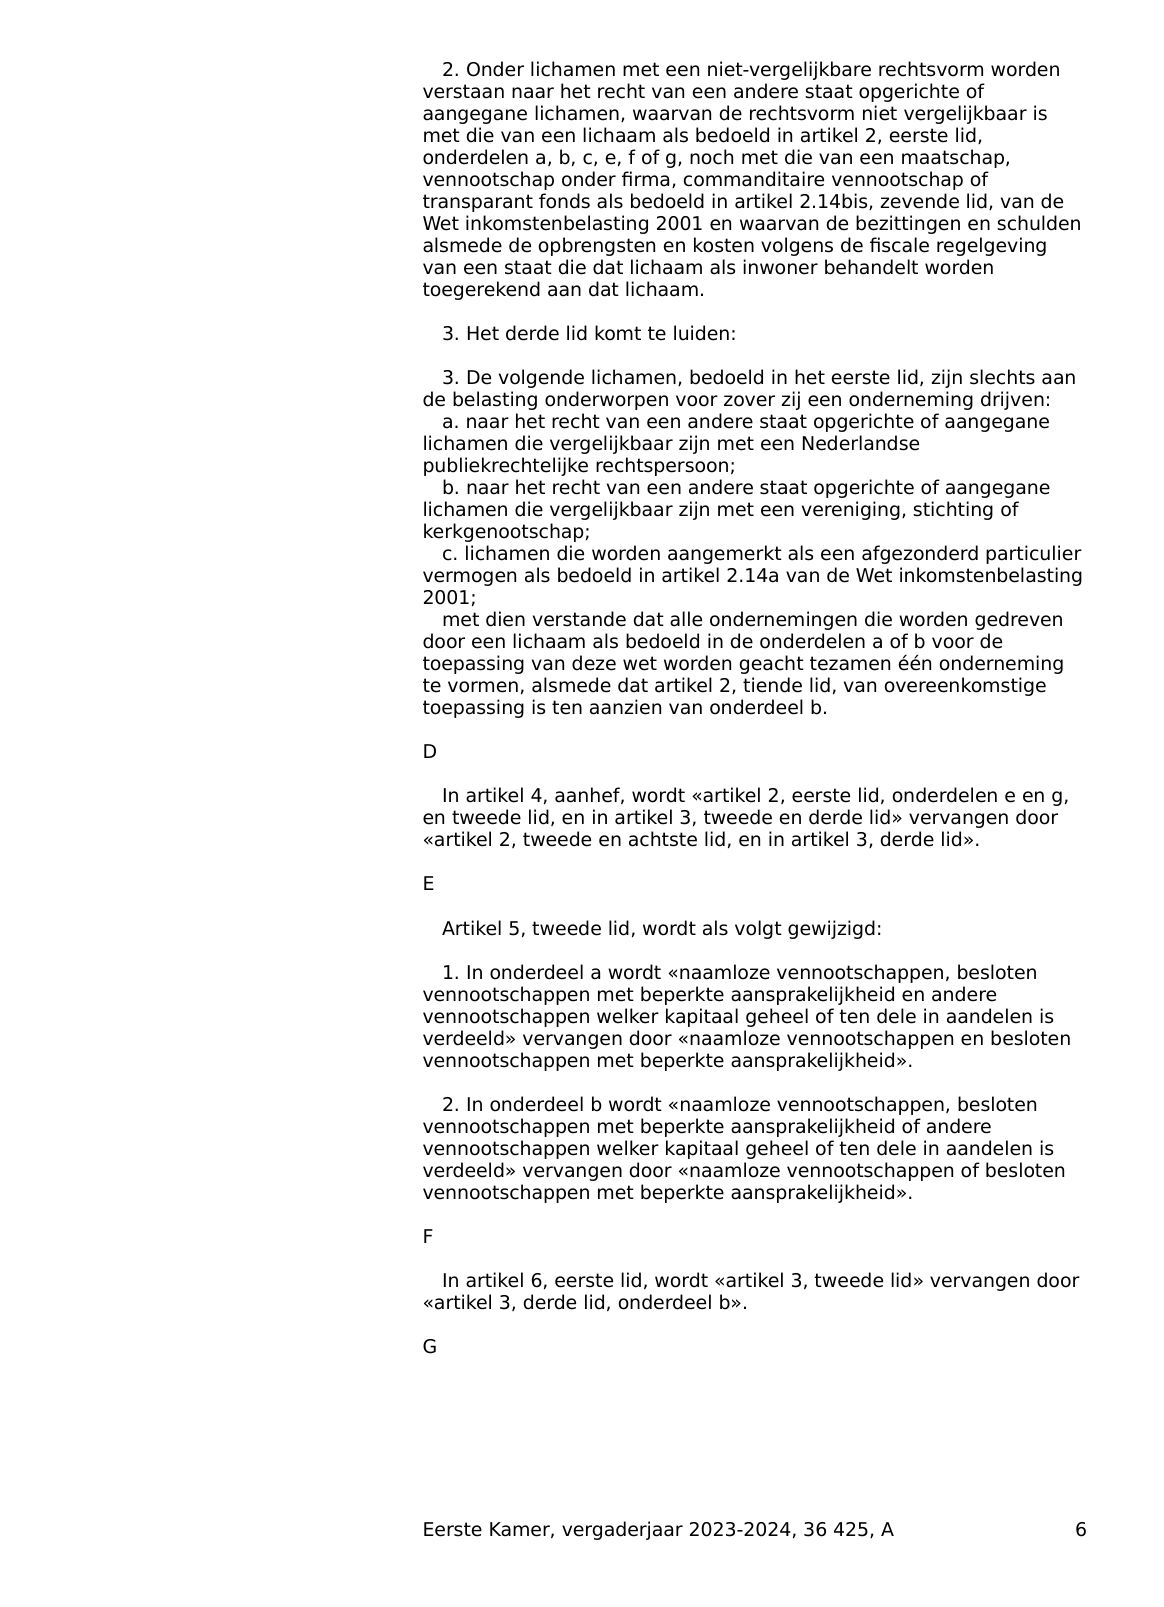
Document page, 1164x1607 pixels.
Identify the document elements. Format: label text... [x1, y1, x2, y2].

text D [422, 741, 1087, 763]
text 1. In onderdeel a wordt «naamloze vennootschappen, besloten vennootschappen met beperkte aansprakelijkheid en andere vennootschappen welker kapitaal geheel of ten dele in aandelen is verdeeld» vervangen door «naamloze vennootschappen en besloten vennootschappen met beperkte aansprakelijkheid». [422, 962, 1087, 1072]
text 3. Het derde lid komt te luiden: [422, 323, 1087, 345]
text E [422, 873, 1087, 895]
text 2. Onder lichamen met een niet-vergelijkbare rechtsvorm worden verstaan naar het recht van een andere staat opgerichte of aangegane lichamen, waarvan de rechtsvorm niet vergelijkbaar is met die van een lichaam als bedoeld in artikel 2, eerste lid, onderdelen a, b, c, e, f of g, noch met die van een maatschap, vennootschap onder firma, commanditaire vennootschap of transparant fonds als bedoeld in artikel 2.14bis, zevende lid, van de Wet inkomstenbelasting 2001 en waarvan de bezittingen en schulden alsmede de opbrengsten en kosten volgens de fiscale regelgeving van een staat die dat lichaam als inwoner behandelt worden toegerekend aan dat lichaam. [422, 59, 1087, 301]
text a. naar het recht van een andere staat opgerichte of aangegane lichamen die vergelijkbaar zijn met een Nederlandse publiekrechtelijke rechtspersoon; [422, 411, 1087, 477]
text 2. In onderdeel b wordt «naamloze vennootschappen, besloten vennootschappen met beperkte aansprakelijkheid of andere vennootschappen welker kapitaal geheel of ten dele in aandelen is verdeeld» vervangen door «naamloze vennootschappen of besloten vennootschappen met beperkte aansprakelijkheid». [422, 1094, 1087, 1204]
text F [422, 1226, 1087, 1248]
text met dien verstande dat alle ondernemingen die worden gedreven door een lichaam als bedoeld in de onderdelen a of b voor de toepassing van deze wet worden geacht tezamen één onderneming te vormen, alsmede dat artikel 2, tiende lid, van overeenkomstige toepassing is ten aanzien van onderdeel b. [422, 609, 1087, 719]
text b. naar het recht van een andere staat opgerichte of aangegane lichamen die vergelijkbaar zijn met een vereniging, stichting of kerkgenootschap; [422, 477, 1087, 543]
text In artikel 6, eerste lid, wordt «artikel 3, tweede lid» vervangen door «artikel 3, derde lid, onderdeel b». [422, 1270, 1087, 1314]
text 3. De volgende lichamen, bedoeld in het eerste lid, zijn slechts aan de belasting onderworpen voor zover zij een onderneming drijven: [422, 367, 1087, 411]
text G [422, 1336, 1087, 1358]
text c. lichamen die worden aangemerkt als een afgezonderd particulier vermogen als bedoeld in artikel 2.14a van de Wet inkomstenbelasting 2001; [422, 543, 1087, 609]
text In artikel 4, aanhef, wordt «artikel 2, eerste lid, onderdelen e en g, en tweede lid, en in artikel 3, tweede en derde lid» vervangen door «artikel 2, tweede en achtste lid, en in artikel 3, derde lid». [422, 785, 1087, 851]
text Artikel 5, tweede lid, wordt als volgt gewijzigd: [422, 917, 1087, 939]
